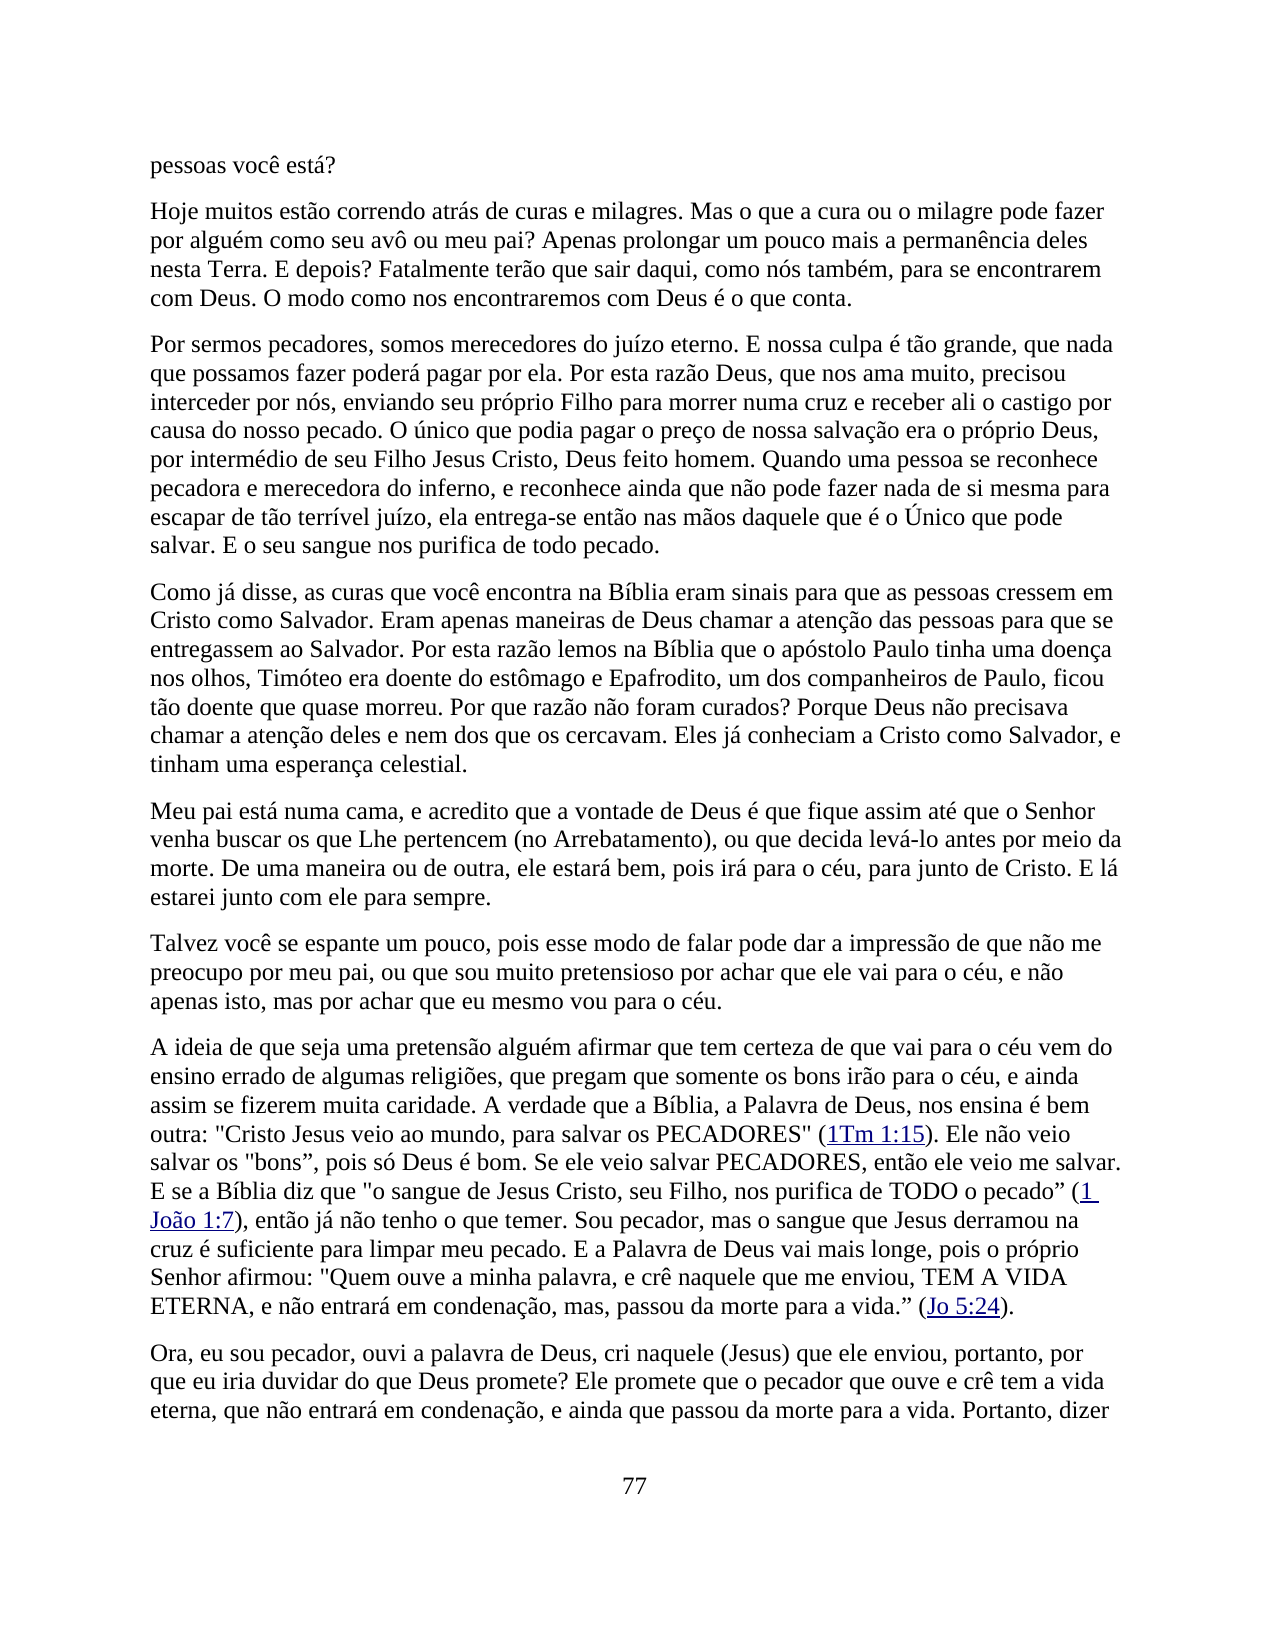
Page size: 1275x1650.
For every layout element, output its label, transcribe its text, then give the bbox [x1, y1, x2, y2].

text A ideia de que seja uma pretensão alguém afirmar que tem certeza de que vai para o céu vem do ensino errado de algumas religiões, que pregam que somente os bons irão para o céu, e ainda assim se fizerem muita caridade. A verdade que a Bíblia, a Palavra de Deus, nos ensina é bem outra: "Cristo Jesus veio ao mundo, para salvar os PECADORES" (1Tm 1:15). Ele não veio salvar os "bons”, pois só Deus é bom. Se ele veio salvar PECADORES, então ele veio me salvar. E se a Bíblia diz que "o sangue de Jesus Cristo, seu Filho, nos purifica de TODO o pecado” (1 João 1:7), então já não tenho o que temer. Sou pecador, mas o sangue que Jesus derramou na cruz é suficiente para limpar meu pecado. E a Palavra de Deus vai mais longe, pois o próprio Senhor afirmou: "Quem ouve a minha palavra, e crê naquele que me enviou, TEM A VIDA ETERNA, e não entrará em condenação, mas, passou da morte para a vida.” (Jo 5:24). [150, 1032, 1125, 1320]
text Ora, eu sou pecador, ouvi a palavra de Deus, cri naquele (Jesus) que ele enviou, portanto, por que eu iria duvidar do que Deus promete? Ele promete que o pecador que ouve e crê tem a vida eterna, que não entrará em condenação, e ainda que passou da morte para a vida. Portanto, dizer [150, 1338, 1125, 1424]
text Talvez você se espante um pouco, pois esse modo de falar pode dar a impressão de que não me preocupo por meu pai, ou que sou muito pretensioso por achar que ele vai para o céu, e não apenas isto, mas por achar que eu mesmo vou para o céu. [150, 928, 1125, 1015]
text Por sermos pecadores, somos merecedores do juízo eterno. E nossa culpa é tão grande, que nada que possamos fazer poderá pagar por ela. Por esta razão Deus, que nos ama muito, precisou interceder por nós, enviando seu próprio Filho para morrer numa cruz e receber ali o castigo por causa do nosso pecado. O único que podia pagar o preço de nossa salvação era o próprio Deus, por intermédio de seu Filho Jesus Cristo, Deus feito homem. Quando uma pessoa se reconhece pecadora e merecedora do inferno, e reconhece ainda que não pode fazer nada de si mesma para escapar de tão terrível juízo, ela entrega-se então nas mãos daquele que é o Único que pode salvar. E o seu sangue nos purifica de todo pecado. [150, 329, 1125, 559]
text pessoas você está? [150, 150, 1125, 179]
text Hoje muitos estão correndo atrás de curas e milagres. Mas o que a cura ou o milagre pode fazer por alguém como seu avô ou meu pai? Apenas prolongar um pouco mais a permanência deles nesta Terra. E depois? Fatalmente terão que sair daqui, como nós também, para se encontrarem com Deus. O modo como nos encontraremos com Deus é o que conta. [150, 196, 1125, 311]
text Como já disse, as curas que você encontra na Bíblia eram sinais para que as pessoas cressem em Cristo como Salvador. Eram apenas maneiras de Deus chamar a atenção das pessoas para que se entregassem ao Salvador. Por esta razão lemos na Bíblia que o apóstolo Paulo tinha uma doença nos olhos, Timóteo era doente do estômago e Epafrodito, um dos companheiros de Paulo, ficou tão doente que quase morreu. Por que razão não foram curados? Porque Deus não precisava chamar a atenção deles e nem dos que os cercavam. Eles já conheciam a Cristo como Salvador, e tinham uma esperança celestial. [150, 577, 1125, 778]
text Meu pai está numa cama, e acredito que a vontade de Deus é que fique assim até que o Senhor venha buscar os que Lhe pertencem (no Arrebatamento), ou que decida levá-lo antes por meio da morte. De uma maneira ou de outra, ele estará bem, pois irá para o céu, para junto de Cristo. E lá estarei junto com ele para sempre. [150, 796, 1125, 911]
